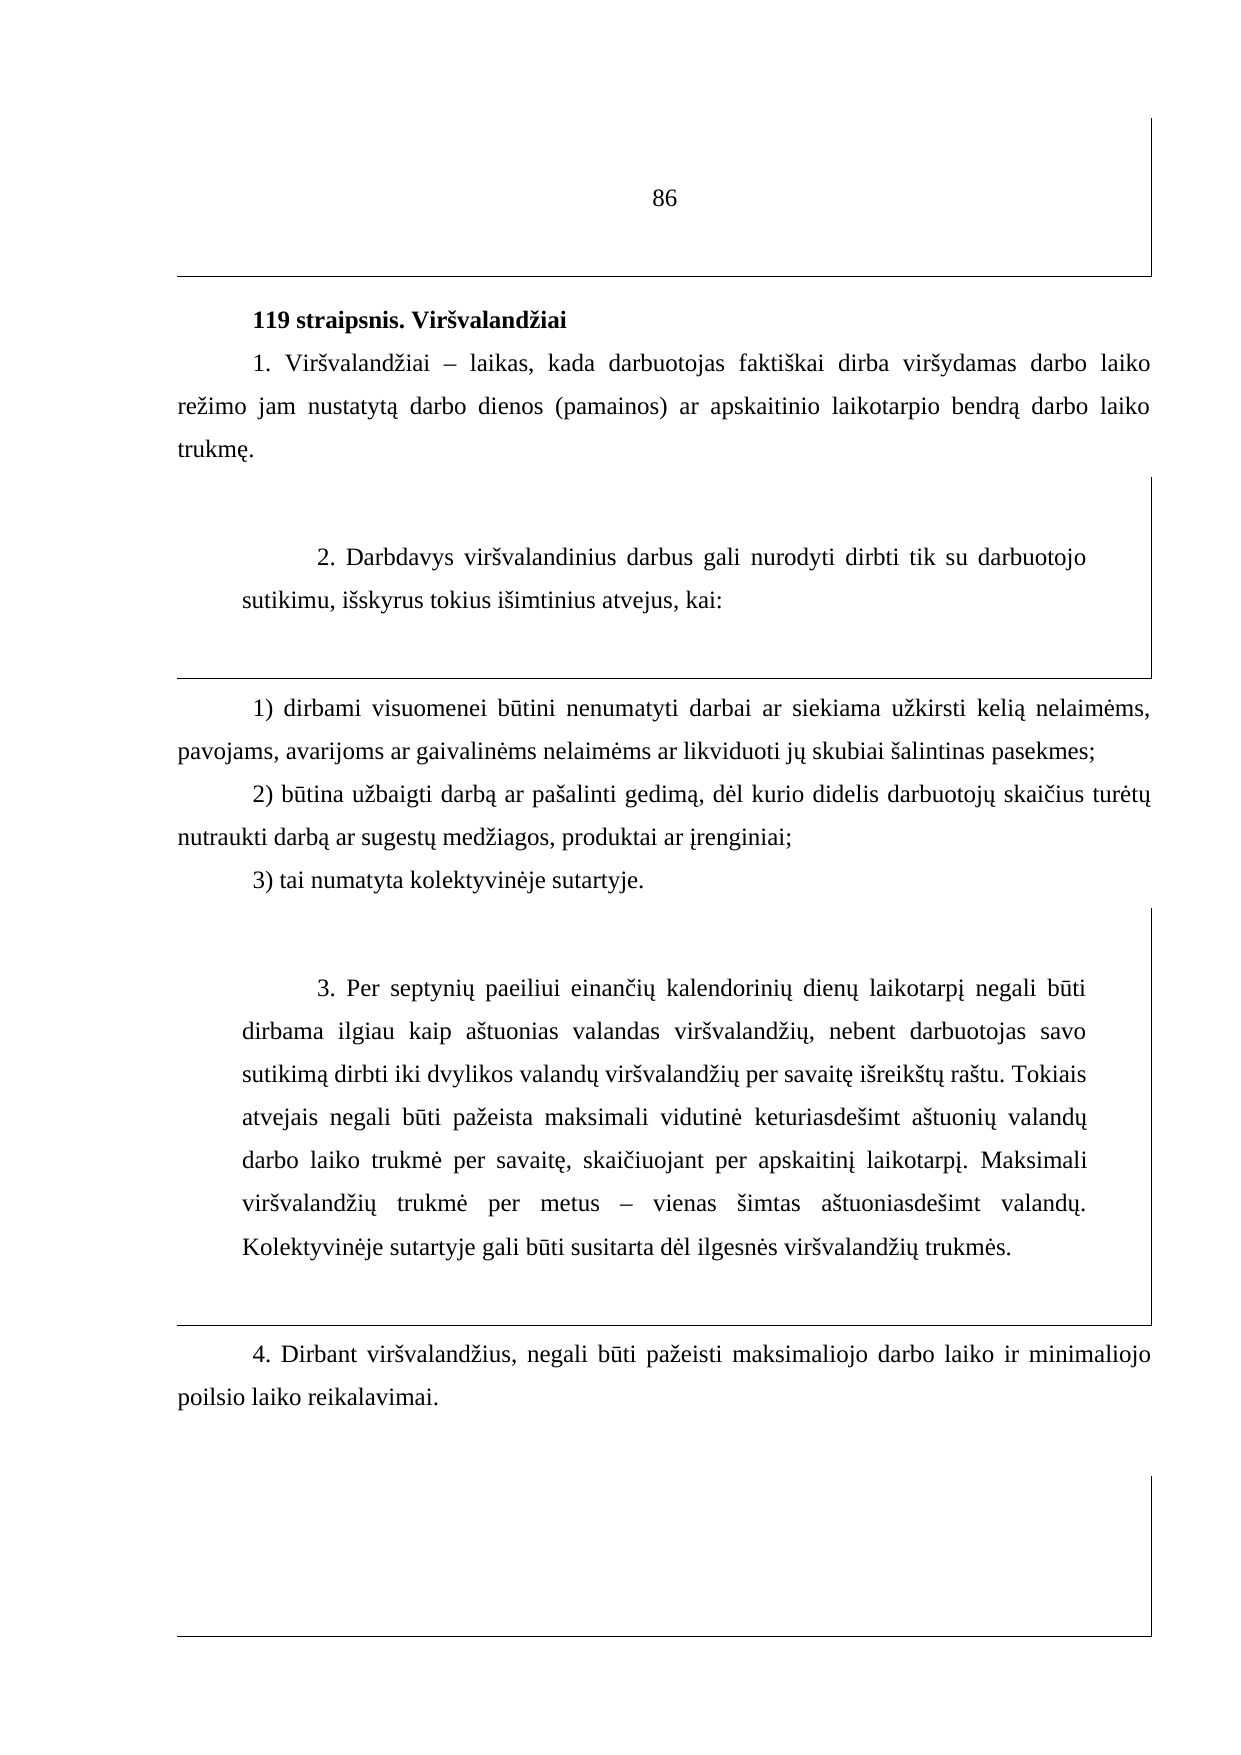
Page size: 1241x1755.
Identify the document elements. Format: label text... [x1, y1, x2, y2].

text 4. Dirbant viršvalandžius, negali būti pažeisti maksimaliojo darbo laiko ir minimaliojo poilsio laiko reikalavimai. [177, 1339, 1152, 1411]
text 1. Viršvalandžiai – laikas, kada darbuotojas faktiškai dirba viršydamas darbo laiko režimo jam nustatytą darbo dienos (pamainos) ar apskaitinio laikotarpio bendrą darbo laiko trukmę. [177, 348, 1152, 463]
text 2) būtina užbaigti darbą ar pašalinti gedimą, dėl kurio didelis darbuotojų skaičius turėtų nutraukti darbą ar sugestų medžiagos, produktai ar įrenginiai; [177, 779, 1152, 851]
text 3) tai numatyta kolektyvinėje sutartyje. [177, 865, 1152, 894]
text 3. Per septynių paeiliui einančių kalendorinių dienų laikotarpį negali būti dirbama ilgiau kaip aštuonias valandas viršvalandžių, nebent darbuotojas savo sutikimą dirbti iki dvylikos valandų viršvalandžių per savaitę išreikštų raštu. Tokiais atvejais negali būti pažeista maksimali vidutinė keturiasdešimt aštuonių valandų darbo laiko trukmė per savaitę, skaičiuojant per apskaitinį laikotarpį. Maksimali viršvalandžių trukmė per metus – vienas šimtas aštuoniasdešimt valandų. Kolektyvinėje sutartyje gali būti susitarta dėl ilgesnės viršvalandžių trukmės. [177, 908, 1151, 1325]
text 2. Darbdavys viršvalandinius darbus gali nurodyti dirbti tik su darbuotojo sutikimu, išskyrus tokius išimtinius atvejus, kai: [177, 477, 1151, 678]
text 1) dirbami visuomenei būtini nenumatyti darbai ar siekiama užkirsti kelią nelaimėms, pavojams, avarijoms ar gaivalinėms nelaimėms ar likviduoti jų skubiai šalintinas pasekmes; [177, 693, 1152, 764]
subtitle 119 straipsnis. Viršvalandžiai [177, 305, 1152, 333]
